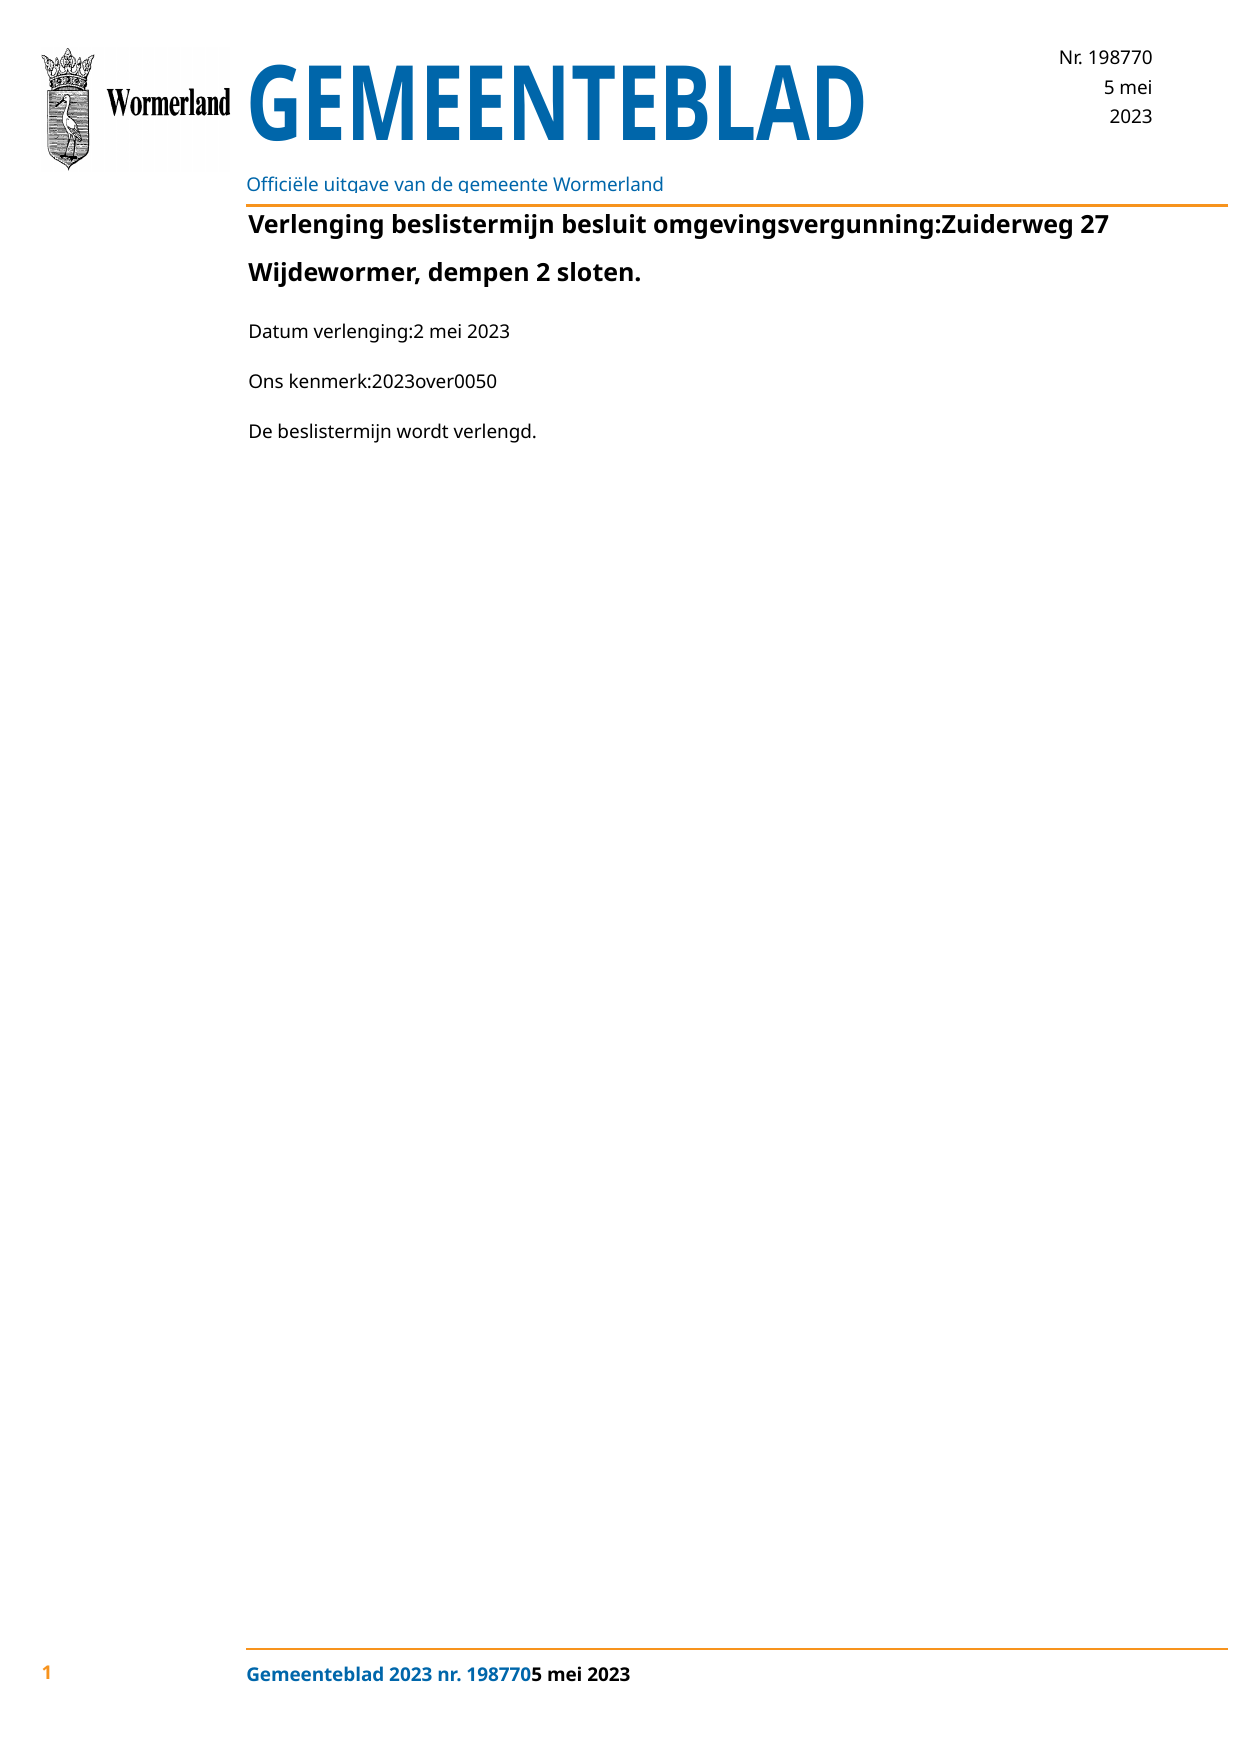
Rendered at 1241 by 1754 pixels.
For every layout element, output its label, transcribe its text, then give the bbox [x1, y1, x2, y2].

text Verlenging beslistermijn besluit omgevingsvergunning:Zuiderweg 27 Wijdewormer, dempen 2 sloten. [248, 207, 1152, 288]
picture [41, 47, 231, 172]
text Ons kenmerk:2023over0050 [248, 368, 1152, 394]
text Datum verlenging:2 mei 2023 [248, 318, 1152, 344]
text De beslistermijn wordt verlengd. [248, 419, 1152, 444]
